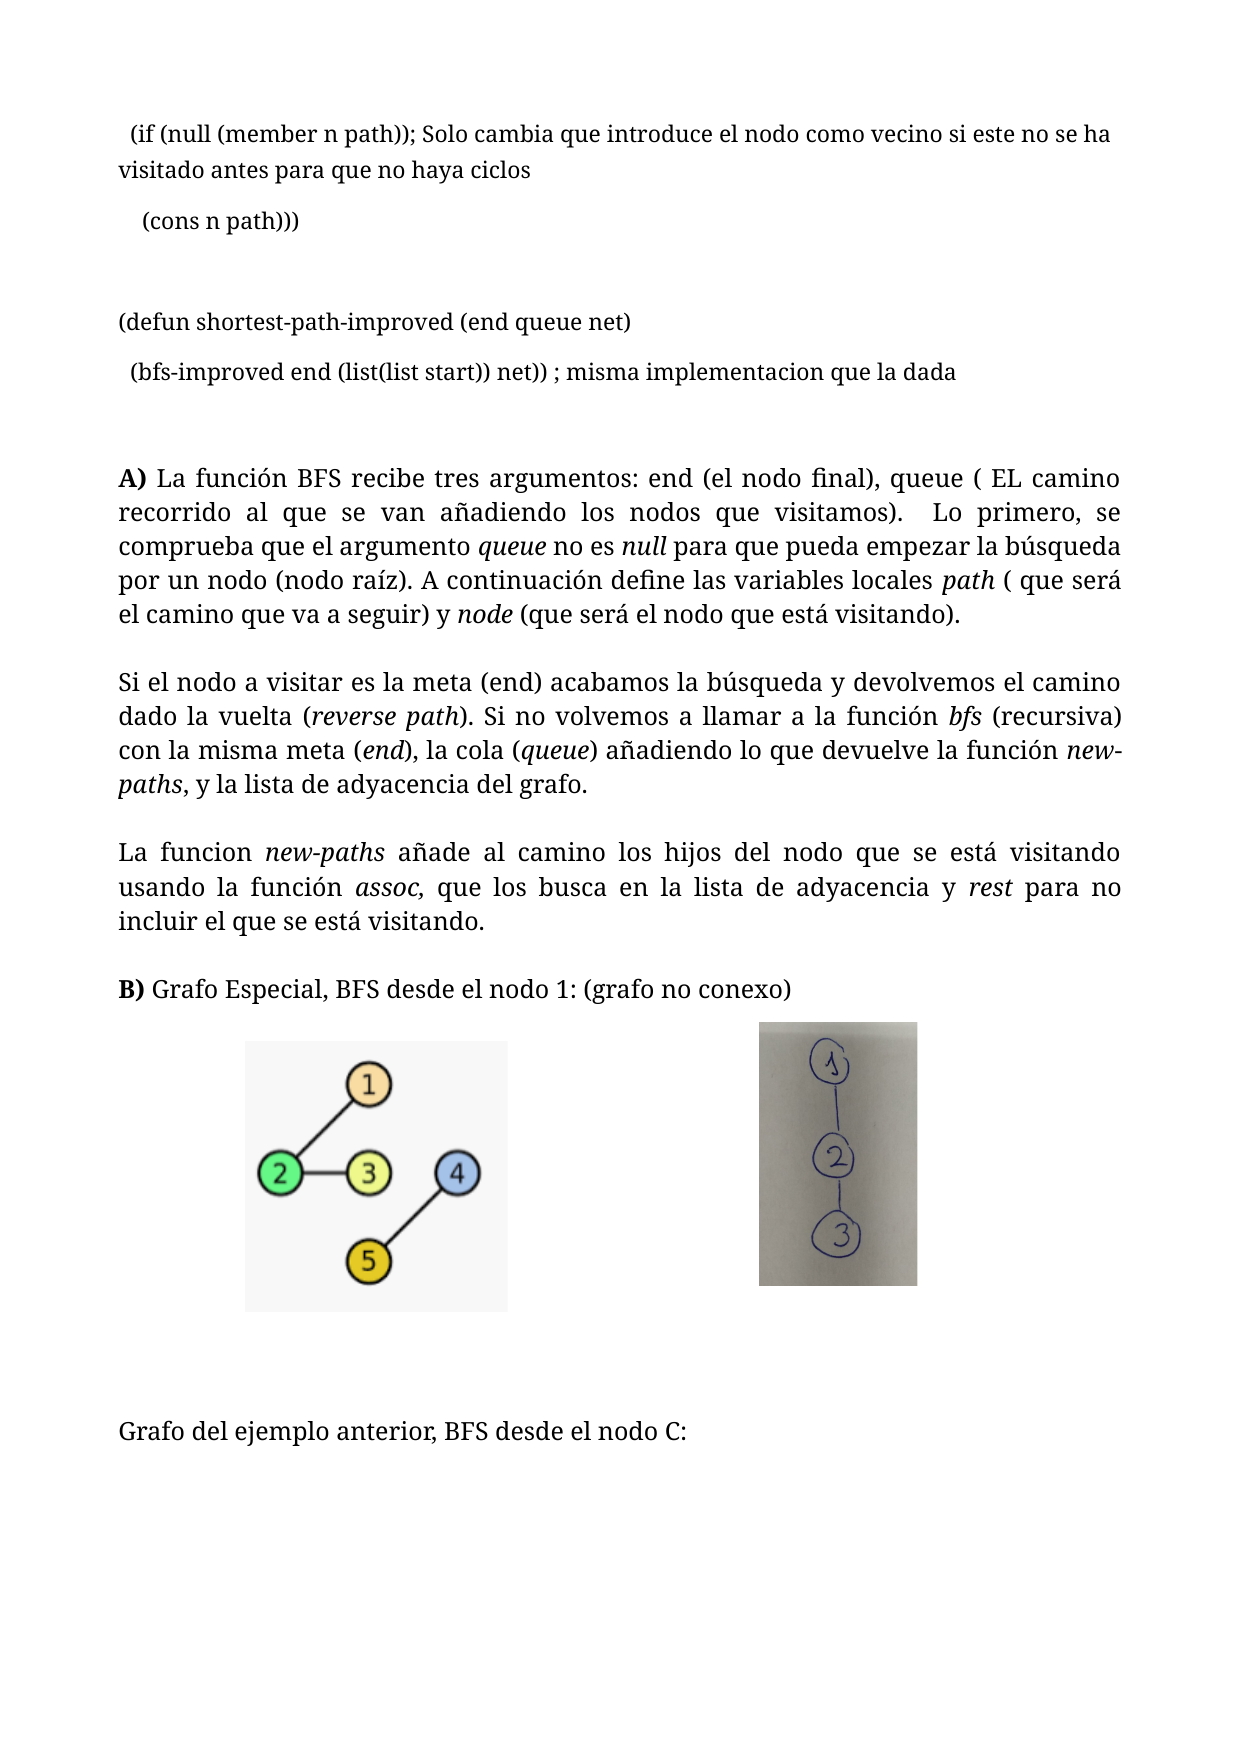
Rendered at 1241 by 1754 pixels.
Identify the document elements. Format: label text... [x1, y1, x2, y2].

text (if (null (member n path)); Solo cambia que introduce el nodo como vecino si este no se ha visitado antes para que no haya ciclos [118, 118, 1122, 185]
text (defun shortest-path-improved (end queue net) [118, 306, 1122, 337]
text (bfs-improved end (list(list start)) net)) ; misma implementacion que la dada [118, 356, 1122, 387]
picture [245, 1041, 508, 1312]
text Si el nodo a visitar es la meta (end) acabamos la búsqueda y devolvemos el camino dado la vuelta (reverse path). Si no volvemos a llamar a la función bfs (recursiva) con la misma meta (end), la cola (queue) añadiendo lo que devuelve la función new-paths, y la lista de adyacencia del grafo. [118, 665, 1122, 801]
text B) Grafo Especial, BFS desde el nodo 1: (grafo no conexo) [118, 971, 1122, 1005]
picture [759, 1022, 918, 1286]
text A) La función BFS recibe tres argumentos: end (el nodo final), queue ( EL camino recorrido al que se van añadiendo los nodos que visitamos). Lo primero, se comprueba que el argumento queue no es null para que pueda empezar la búsqueda por un nodo (nodo raíz). A continuación define las variables locales path ( que será el camino que va a seguir) y node (que será el nodo que está visitando). [118, 460, 1122, 631]
text (cons n path))) [118, 204, 1122, 236]
text Grafo del ejemplo anterior, BFS desde el nodo C: [118, 1414, 1122, 1448]
text La funcion new-paths añade al camino los hijos del nodo que se está visitando usando la función assoc, que los busca en la lista de adyacencia y rest para no incluir el que se está visitando. [118, 835, 1122, 937]
